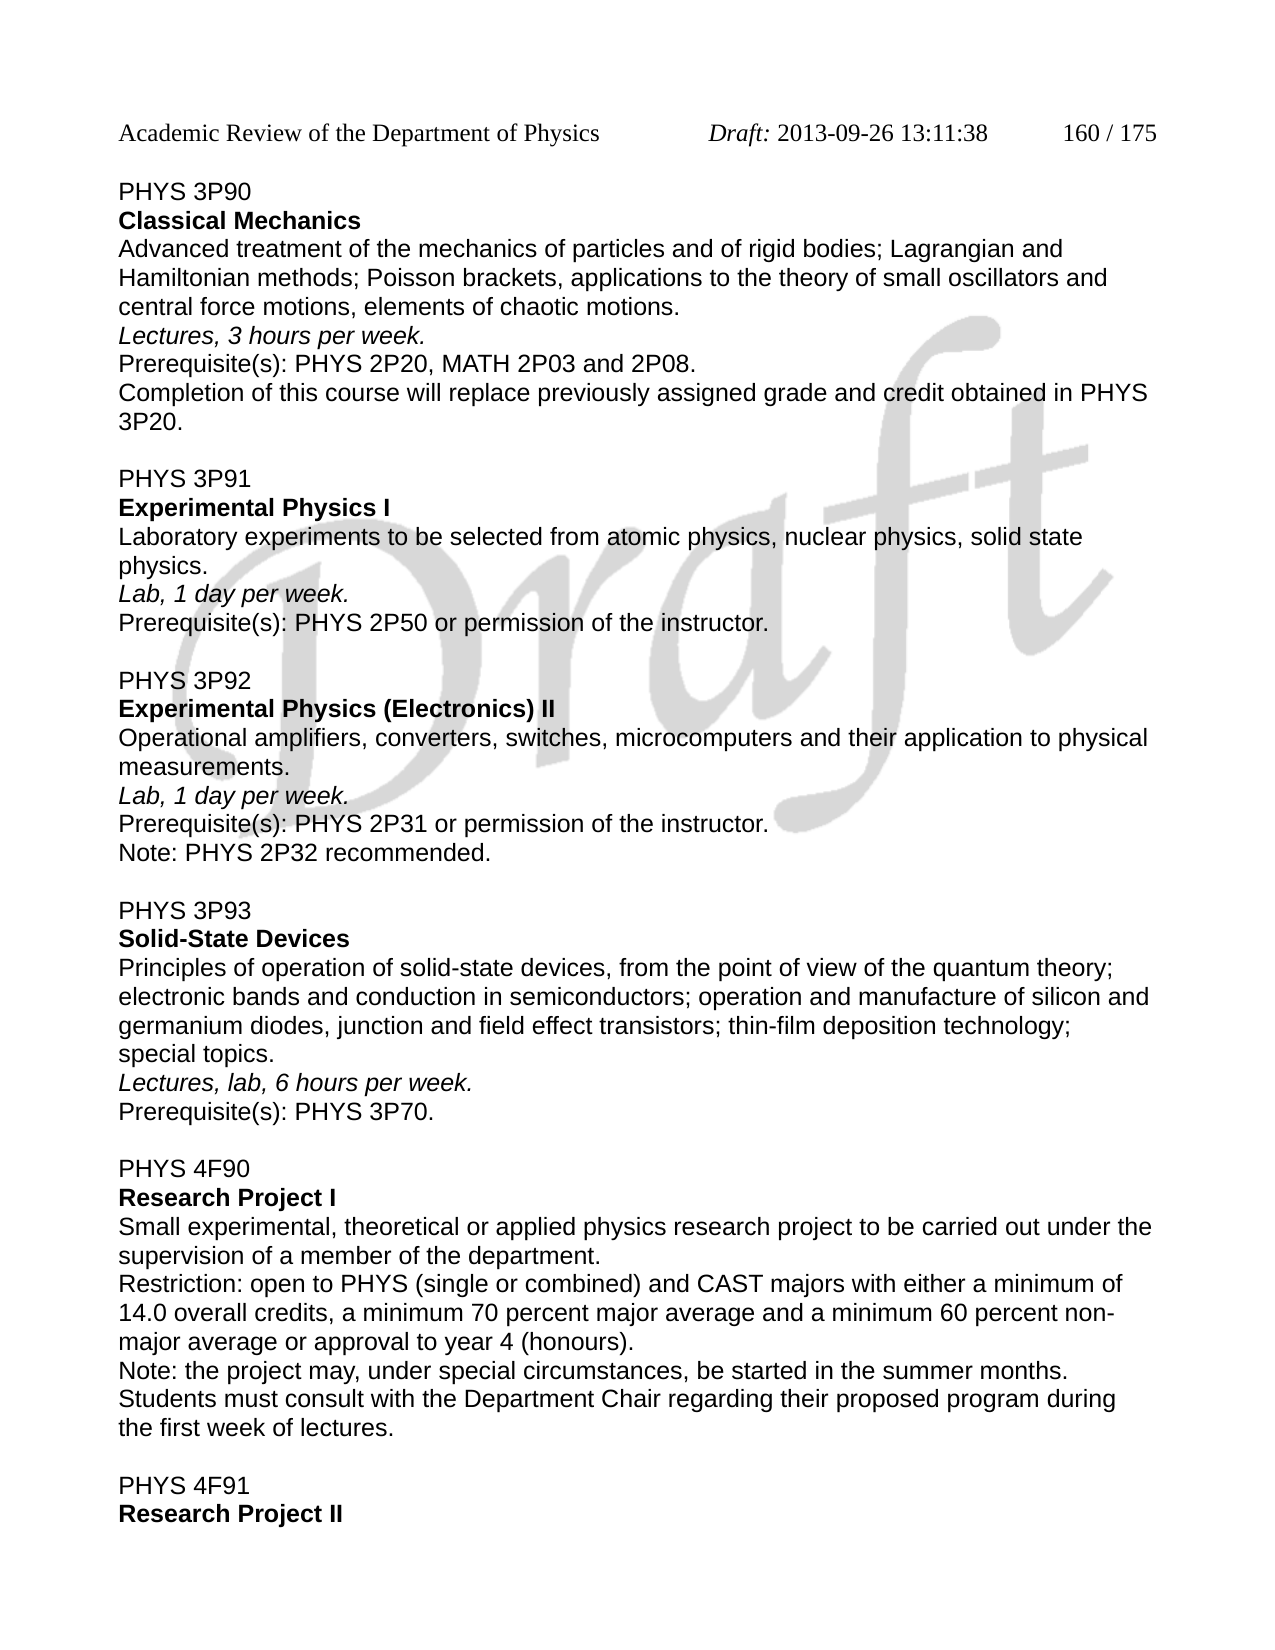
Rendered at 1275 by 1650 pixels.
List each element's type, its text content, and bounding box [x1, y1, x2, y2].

text PHYS 3P90 Classical Mechanics Advanced treatment of the mechanics of particles and of rigid bodies; Lagrangian and Hamiltonian methods; Poisson brackets, applications to the theory of small oscillators and central force motions, elements of chaotic motions. Lectures, 3 hours per week. Prerequisite(s): PHYS 2P20, MATH 2P03 and 2P08. Completion of this course will replace previously assigned grade and credit obtained in PHYS 3P20. PHYS 3P91 Experimental Physics I Laboratory experiments to be selected from atomic physics, nuclear physics, solid state physics. Lab, 1 day per week. Prerequisite(s): PHYS 2P50 or permission of the instructor. PHYS 3P92 Experimental Physics (Electronics) II Operational amplifiers, converters, switches, microcomputers and their application to physical measurements. Lab, 1 day per week. Prerequisite(s): PHYS 2P31 or permission of the instructor. Note: PHYS 2P32 recommended. PHYS 3P93 Solid-State Devices Principles of operation of solid-state devices, from the point of view of the quantum theory; electronic bands and conduction in semiconductors; operation and manufacture of silicon and germanium diodes, junction and field effect transistors; thin-film deposition technology; special topics. Lectures, lab, 6 hours per week. Prerequisite(s): PHYS 3P70. PHYS 4F90 Research Project I Small experimental, theoretical or applied physics research project to be carried out under the supervision of a member of the department. Restriction: open to PHYS (single or combined) and CAST majors with either a minimum of 14.0 overall credits, a minimum 70 percent major average and a minimum 60 percent non-major average or approval to year 4 (honours). Note: the project may, under special circumstances, be started in the summer months. Students must consult with the Department Chair regarding their proposed program during the first week of lectures. PHYS 4F91 Research Project II [118, 177, 1157, 1528]
picture [118, 118, 1157, 177]
picture [118, 1528, 1157, 1532]
